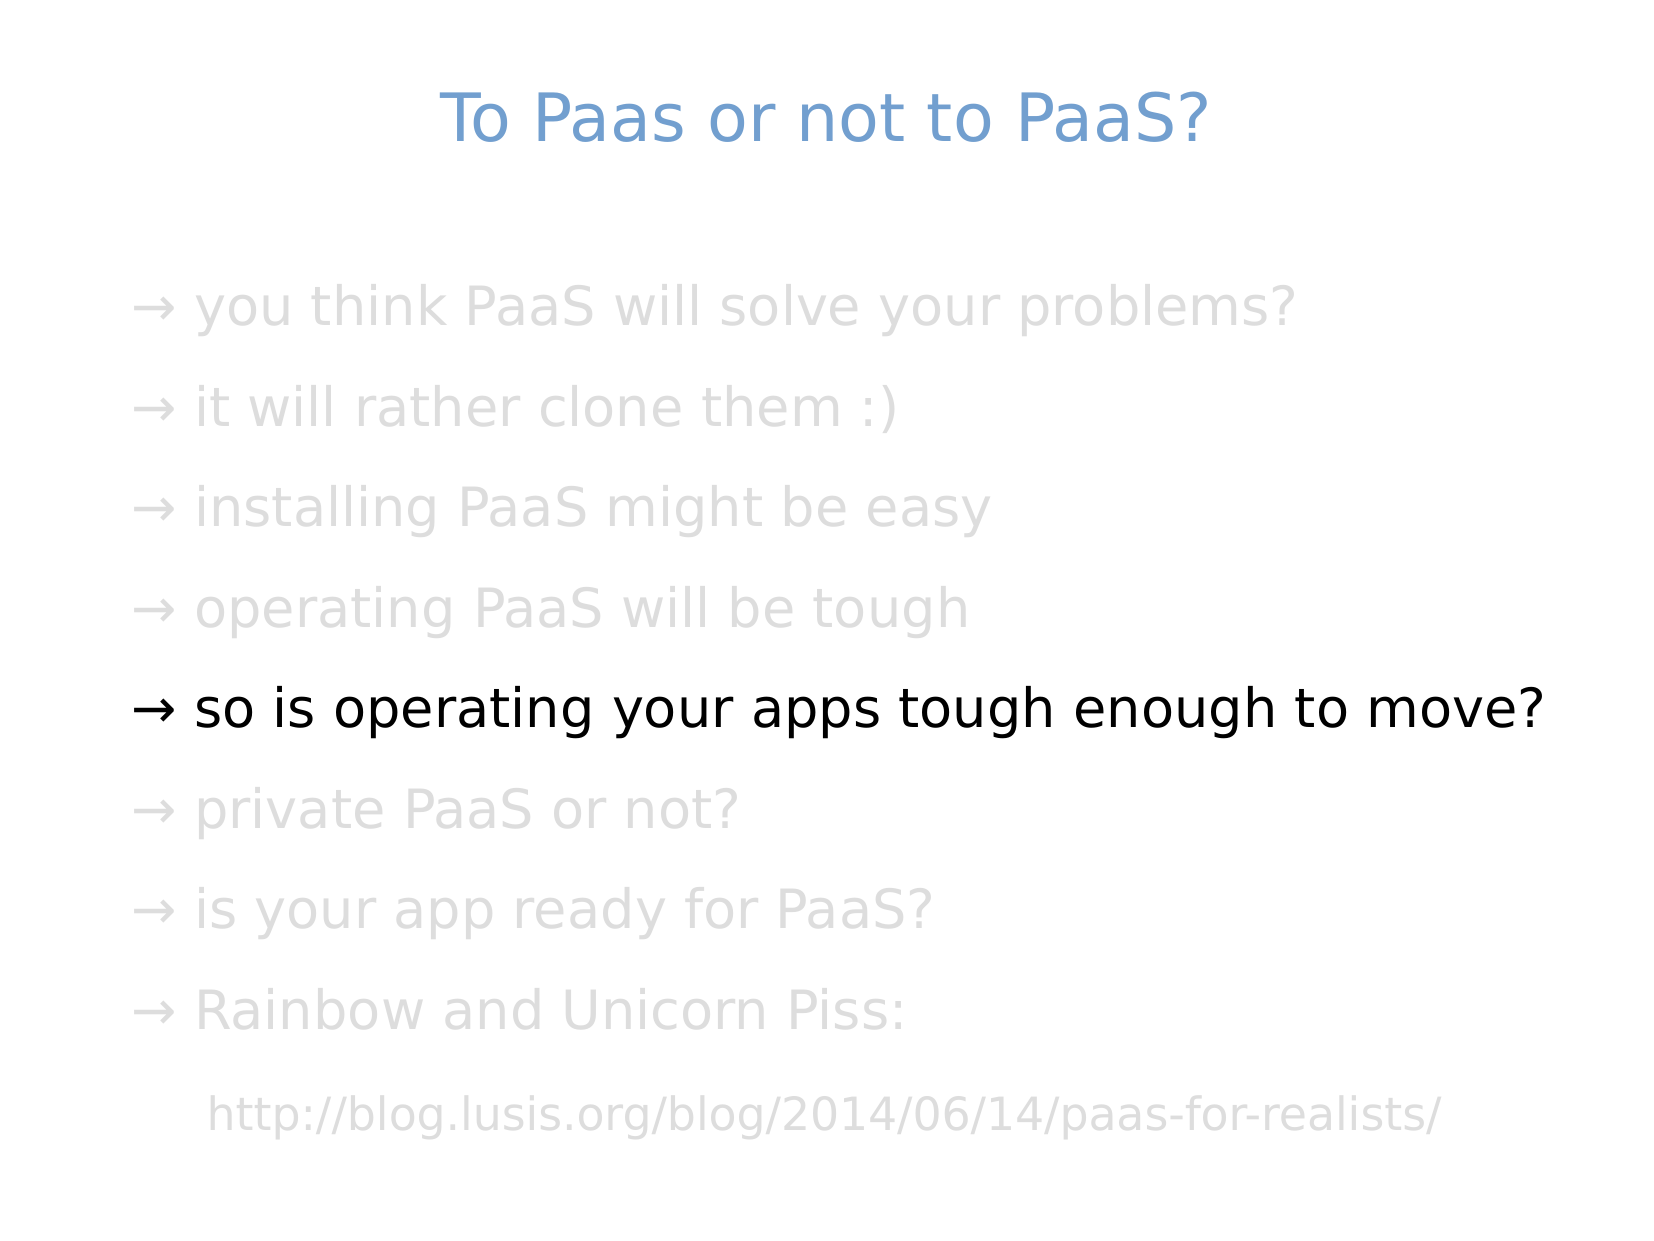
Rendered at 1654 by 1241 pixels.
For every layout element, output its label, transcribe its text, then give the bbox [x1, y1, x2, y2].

text_box → you think PaaS will solve your problems? → it will rather clone them :) → installing PaaS might be easy → operating PaaS will be tough → so is operating your apps tough enough to move? → private PaaS or not? → is your app ready for PaaS? → Rainbow and Unicorn Piss: http://blog.lusis.org/blog/2014/06/14/paas-for-realists/ [116, 236, 1564, 1119]
text_box To Paas or not to PaaS? [426, 72, 1228, 166]
